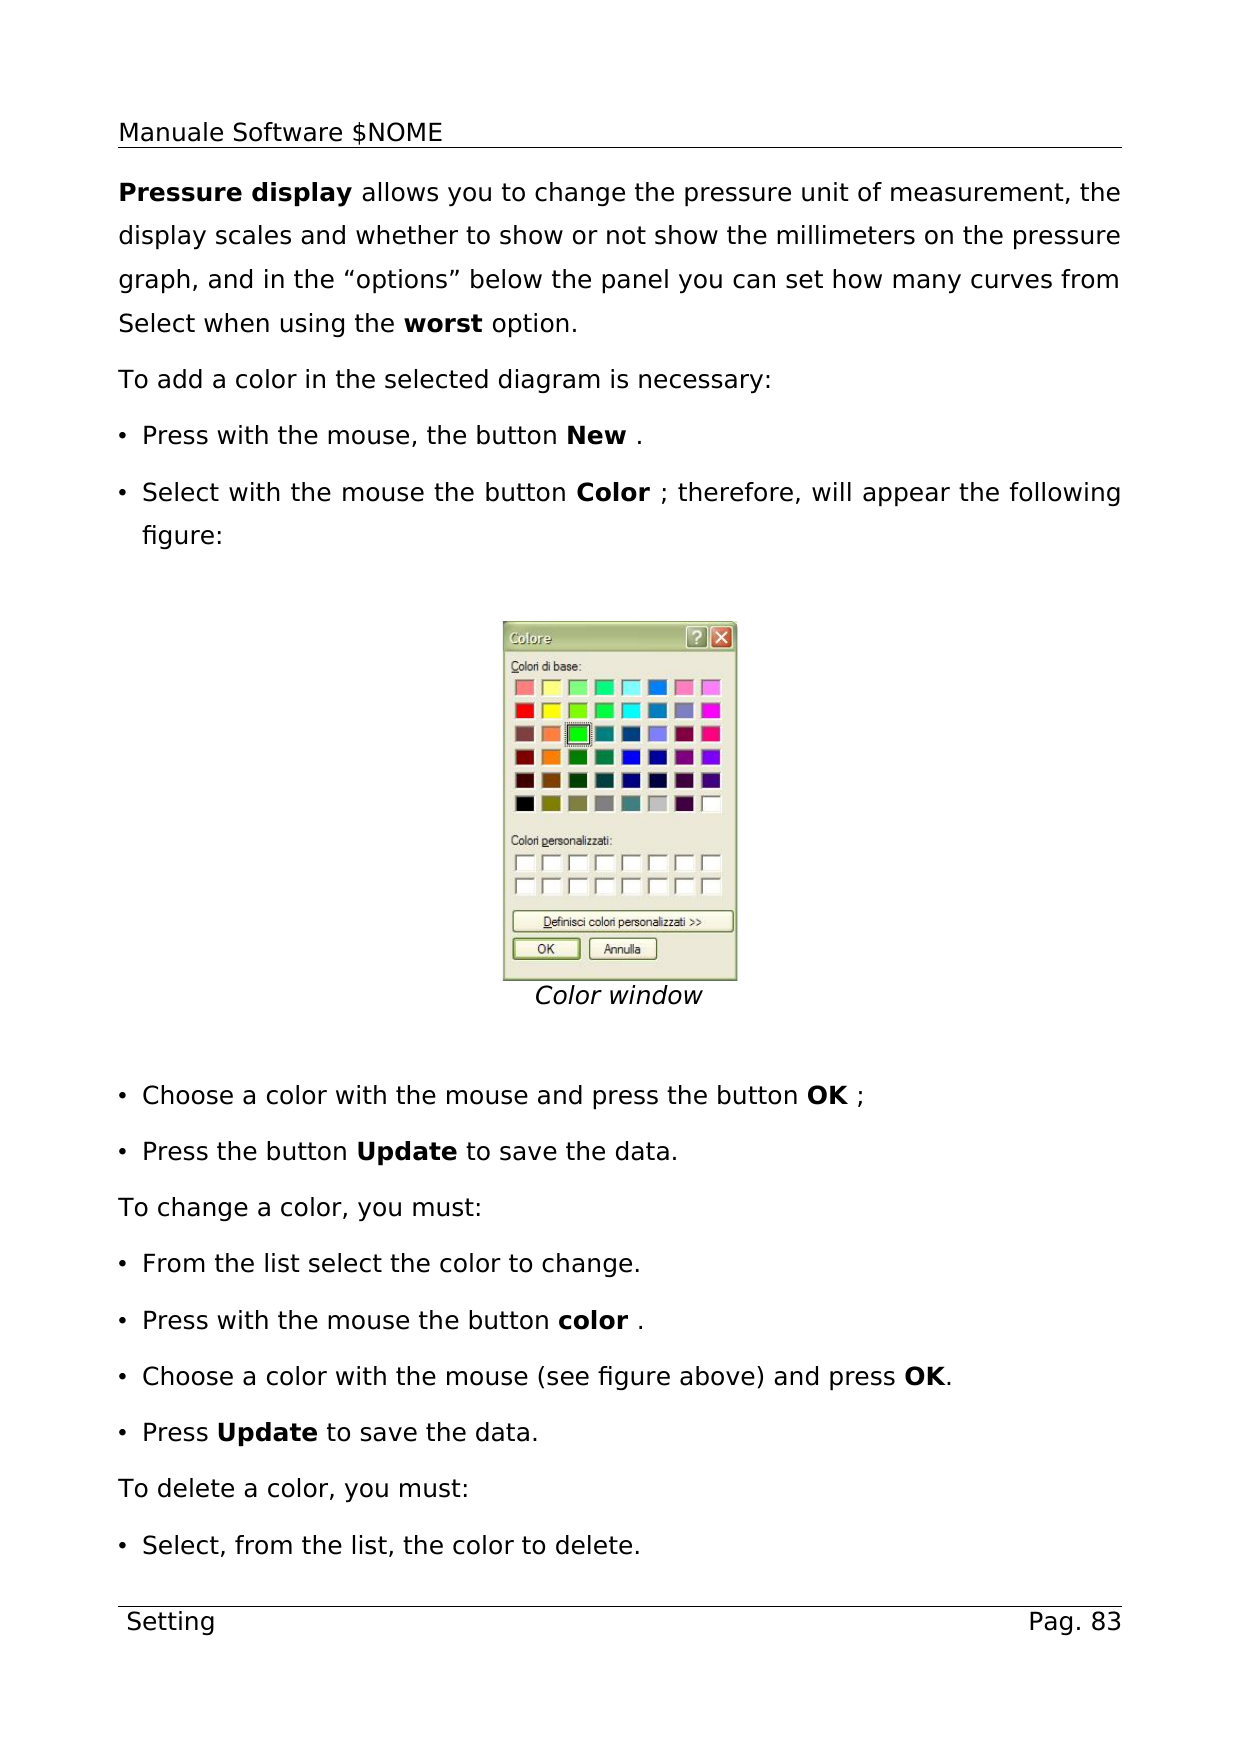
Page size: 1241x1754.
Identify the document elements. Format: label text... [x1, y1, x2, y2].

list Press Update to save the data. [118, 1418, 1122, 1448]
text Color window [503, 981, 737, 1010]
text To add a color in the selected diagram is necessary: [118, 365, 1122, 394]
picture [502, 621, 738, 981]
list Select with the mouse the button Color ; therefore, will appear the following figure: [118, 478, 1122, 594]
text Pressure display allows you to change the pressure unit of measurement, the display scales and whether to show or not show the millimeters on the pressure graph, and in the “options” below the panel you can set how many curves from Select when using the worst option. [118, 178, 1122, 338]
list Select, from the list, the color to delete. [118, 1531, 1122, 1560]
list Choose a color with the mouse and press the button OK ; [118, 1081, 1122, 1110]
text To delete a color, you must: [118, 1475, 1122, 1504]
list Choose a color with the mouse (see figure above) and press OK. [118, 1362, 1122, 1391]
text To change a color, you must: [118, 1193, 1122, 1223]
list From the list select the color to change. [118, 1250, 1122, 1279]
list Press the button Update to save the data. [118, 1137, 1122, 1166]
list Press with the mouse, the button New . [118, 422, 1122, 451]
list Press with the mouse the button color . [118, 1306, 1122, 1335]
